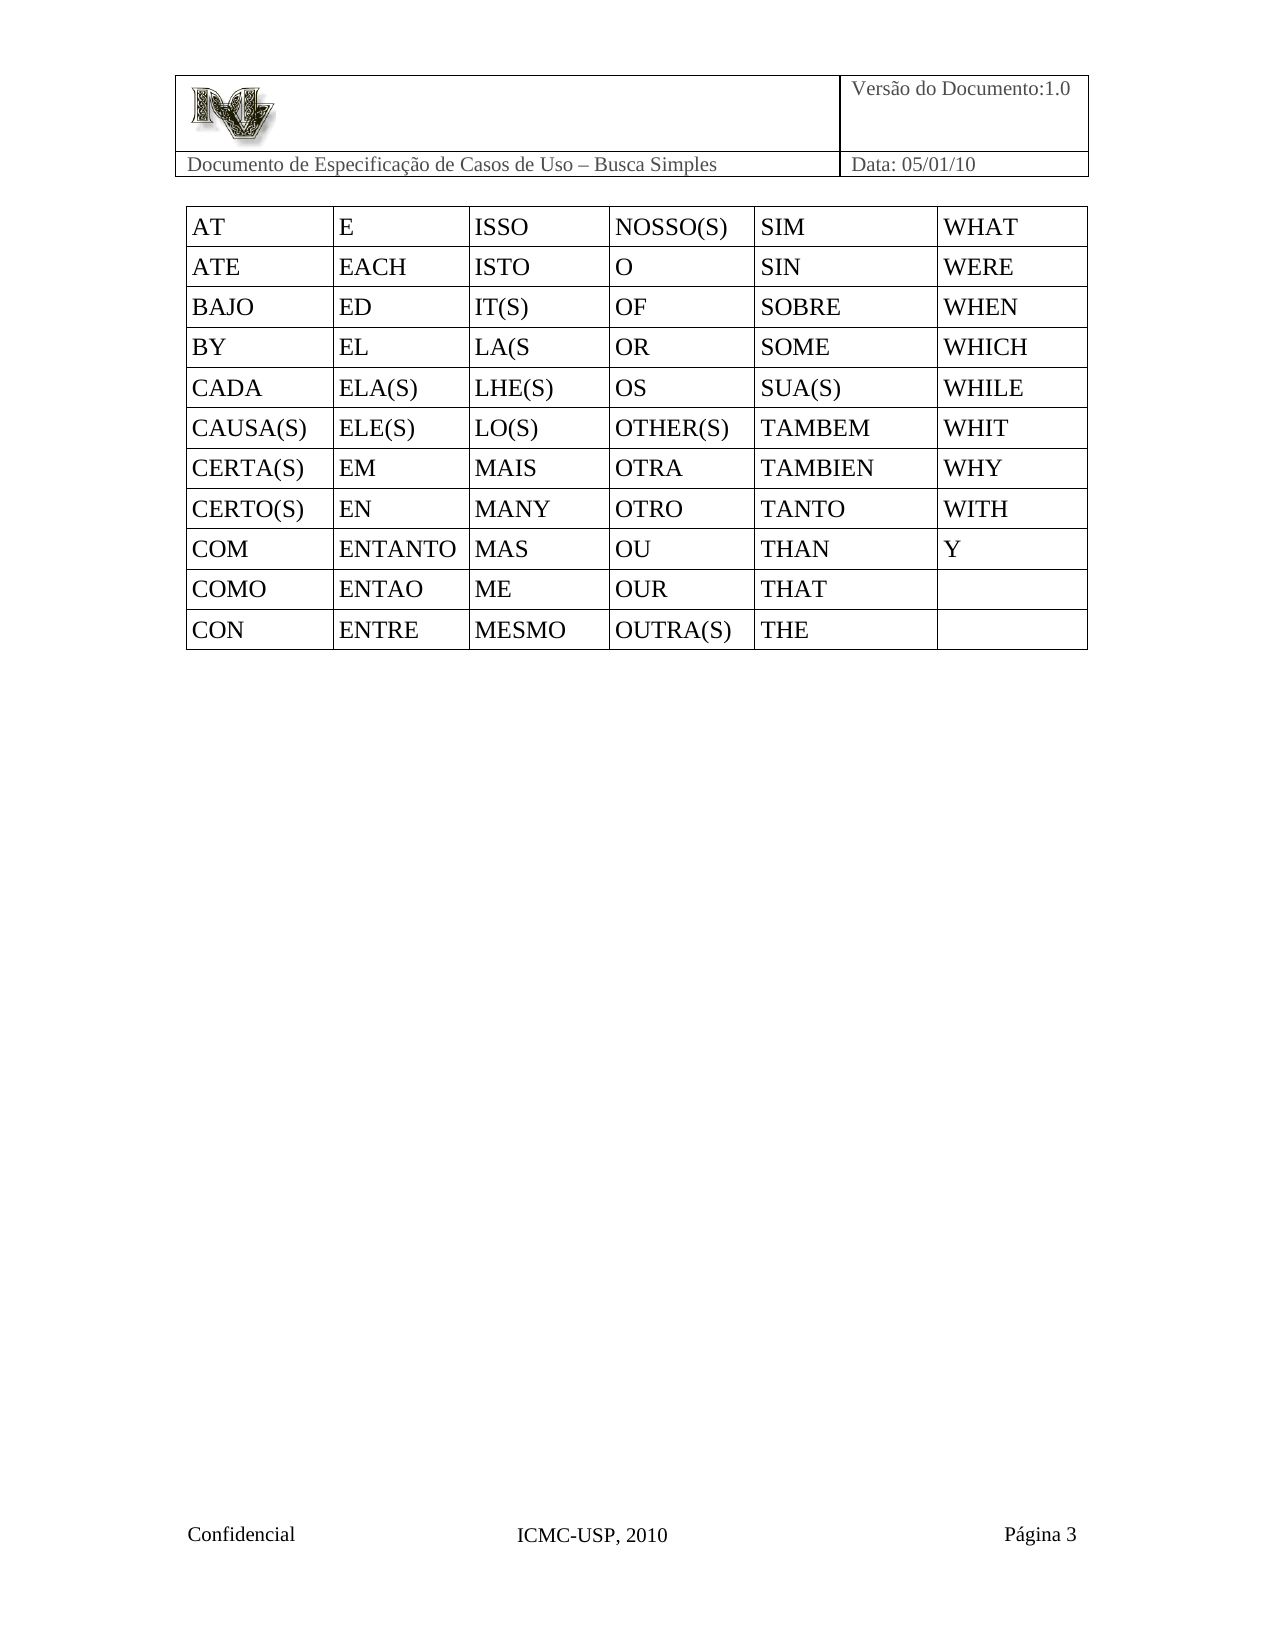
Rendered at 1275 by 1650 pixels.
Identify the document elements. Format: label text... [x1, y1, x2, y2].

table_cell MESMO [470, 610, 609, 649]
table_cell Y [938, 529, 1087, 568]
table_cell WHEN [938, 287, 1087, 327]
table_cell BY [187, 328, 333, 367]
table_cell OU [610, 529, 754, 568]
table_cell MAIS [470, 449, 609, 488]
table_cell OF [610, 287, 754, 327]
table_cell ED [334, 287, 469, 327]
table_cell THE [755, 610, 937, 649]
table_cell [938, 570, 1087, 609]
table_cell WHAT [938, 207, 1087, 246]
table_cell CAUSA(S) [187, 408, 333, 448]
table_cell ELE(S) [334, 408, 469, 448]
table_cell THAT [755, 570, 937, 609]
table_cell ISTO [470, 247, 609, 286]
table_cell WHILE [938, 368, 1087, 407]
table_cell SOME [755, 328, 937, 367]
table_cell TANTO [755, 489, 937, 528]
table_cell E [334, 207, 469, 246]
table_cell BAJO [187, 287, 333, 327]
table_cell OTRA [610, 449, 754, 488]
table_cell ATE [187, 247, 333, 286]
table_cell ENTANTO [334, 529, 469, 568]
table_cell OUR [610, 570, 754, 609]
table_cell EL [334, 328, 469, 367]
table_cell EACH [334, 247, 469, 286]
table_cell O [610, 247, 754, 286]
table_cell NOSSO(S) [610, 207, 754, 246]
table_cell MAS [470, 529, 609, 568]
table_cell SIN [755, 247, 937, 286]
table_cell WHICH [938, 328, 1087, 367]
table_cell SOBRE [755, 287, 937, 327]
table_cell ME [470, 570, 609, 609]
table_cell WHY [938, 449, 1087, 488]
table_cell ELA(S) [334, 368, 469, 407]
table_cell COMO [187, 570, 333, 609]
table_cell LA(S [470, 328, 609, 367]
table_cell COM [187, 529, 333, 568]
table_cell CON [187, 610, 333, 649]
table_cell SIM [755, 207, 937, 246]
table_cell OTHER(S) [610, 408, 754, 448]
table_cell LHE(S) [470, 368, 609, 407]
table_cell MANY [470, 489, 609, 528]
table_cell CERTA(S) [187, 449, 333, 488]
table_cell [938, 610, 1087, 649]
table_cell TAMBIEN [755, 449, 937, 488]
table_cell LO(S) [470, 408, 609, 448]
table_cell WERE [938, 247, 1087, 286]
table_cell ENTAO [334, 570, 469, 609]
table_cell OS [610, 368, 754, 407]
table_cell OUTRA(S) [610, 610, 754, 649]
table_cell AT [187, 207, 333, 246]
table_cell IT(S) [470, 287, 609, 327]
table_cell OR [610, 328, 754, 367]
table_cell ENTRE [334, 610, 469, 649]
table_cell EM [334, 449, 469, 488]
table_cell CERTO(S) [187, 489, 333, 528]
table_cell WHIT [938, 408, 1087, 448]
table_cell TAMBEM [755, 408, 937, 448]
picture [186, 76, 277, 151]
table_cell SUA(S) [755, 368, 937, 407]
table_cell WITH [938, 489, 1087, 528]
table_cell ISSO [470, 207, 609, 246]
table_cell EN [334, 489, 469, 528]
table_cell CADA [187, 368, 333, 407]
table_cell THAN [755, 529, 937, 568]
table_cell OTRO [610, 489, 754, 528]
